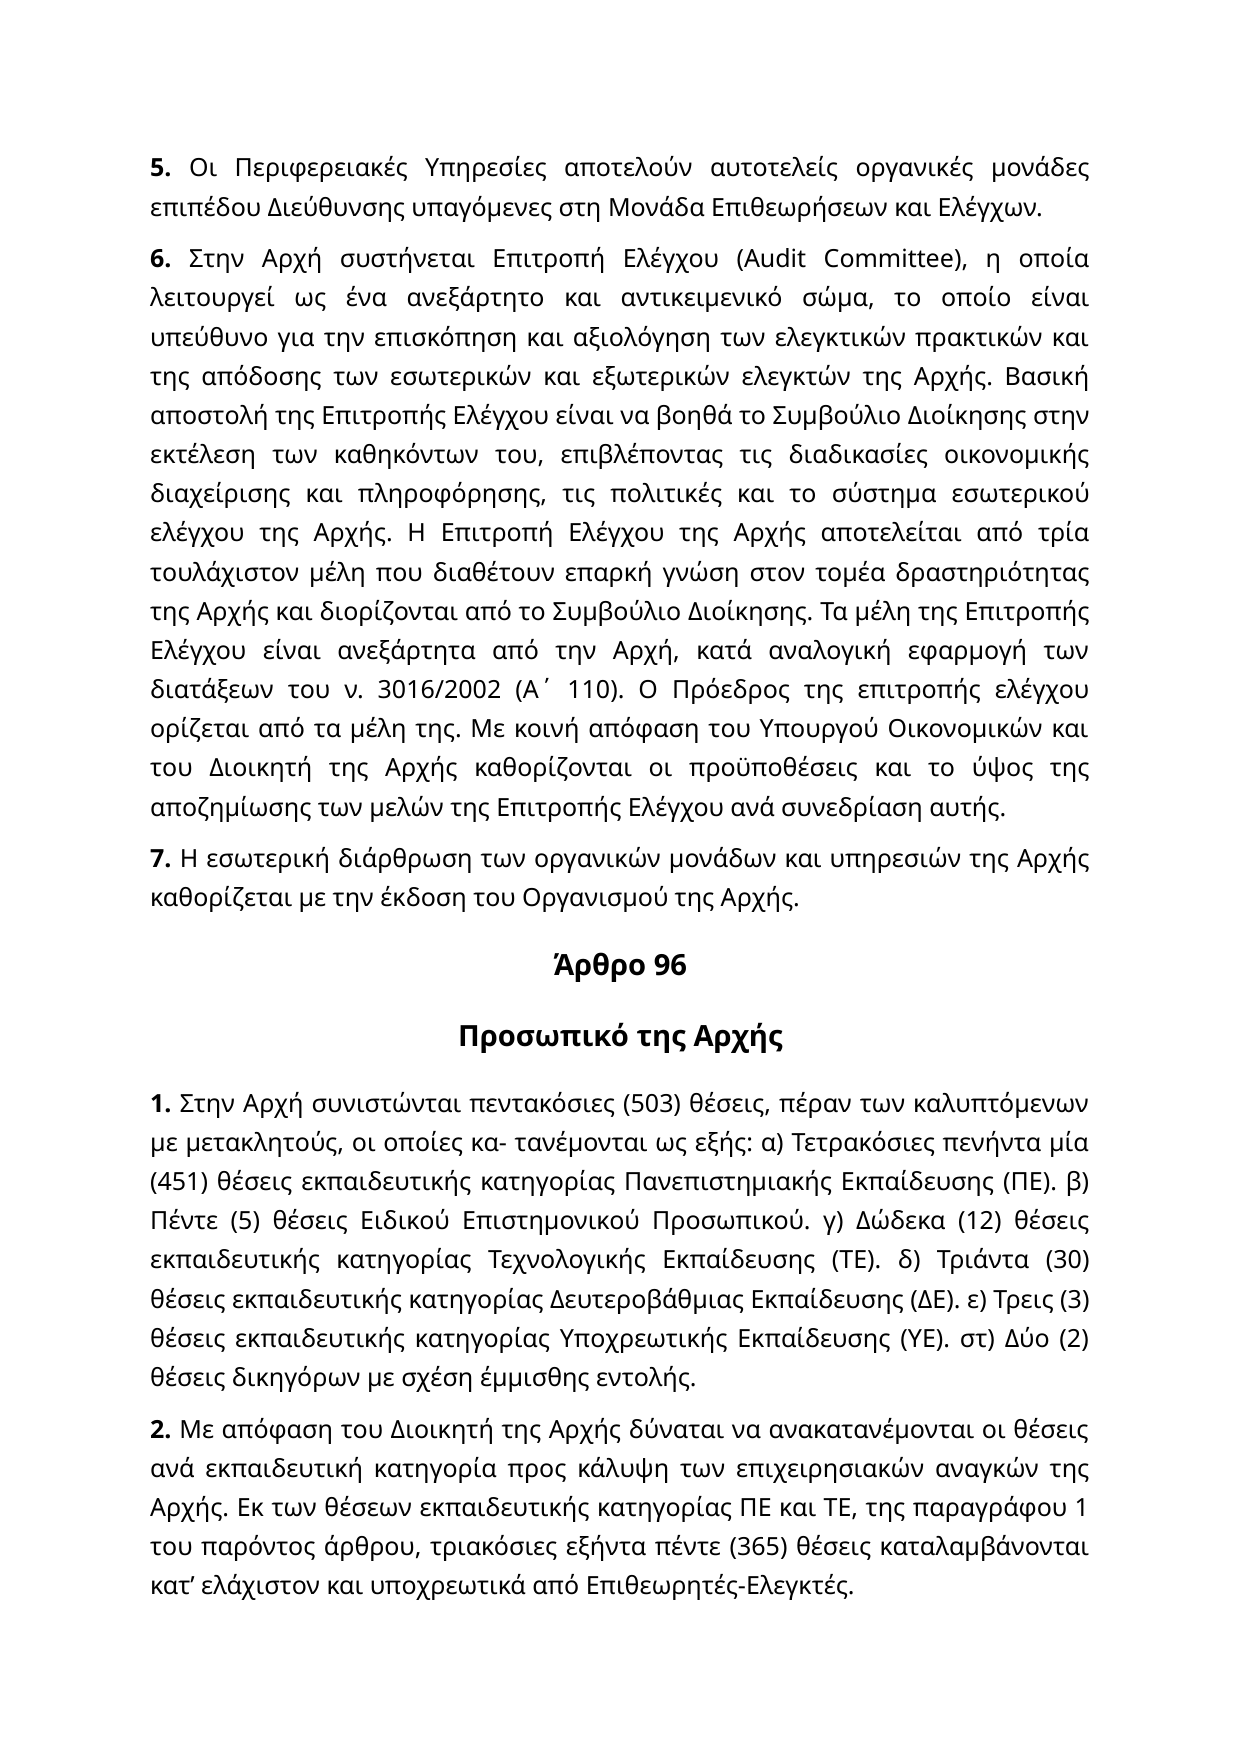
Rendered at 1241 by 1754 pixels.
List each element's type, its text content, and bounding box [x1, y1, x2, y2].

text 1. Στην Αρχή συνιστώνται πεντακόσιες (503) θέσεις, πέραν των καλυπτόμενων με μετακλητούς, οι οποίες κα- τανέμονται ως εξής: α) Τετρακόσιες πενήντα μία (451) θέσεις εκπαιδευτικής κατηγορίας Πανεπιστημιακής Εκπαίδευσης (ΠΕ). β) Πέντε (5) θέσεις Ειδικού Επιστημονικού Προσωπικού. γ) Δώδεκα (12) θέσεις εκπαιδευτικής κατηγορίας Τεχνολογικής Εκπαίδευσης (ΤΕ). δ) Τριάντα (30) θέσεις εκπαιδευτικής κατηγορίας Δευτεροβάθμιας Εκπαίδευσης (ΔΕ). ε) Τρεις (3) θέσεις εκπαιδευτικής κατηγορίας Υποχρεωτικής Εκπαίδευσης (ΥΕ). στ) Δύο (2) θέσεις δικηγόρων με σχέση έμμισθης εντολής. [150, 1085, 1090, 1394]
text 5. Οι Περιφερειακές Υπηρεσίες αποτελούν αυτοτελείς οργανικές μονάδες επιπέδου Διεύθυνσης υπαγόμενες στη Μονάδα Επιθεωρήσεων και Ελέγχων. [150, 150, 1090, 223]
text 6. Στην Αρχή συστήνεται Επιτροπή Ελέγχου (Audit Committee), η οποία λειτουργεί ως ένα ανεξάρτητο και αντικειμενικό σώμα, το οποίο είναι υπεύθυνο για την επισκόπηση και αξιολόγηση των ελεγκτικών πρακτικών και της απόδοσης των εσωτερικών και εξωτερικών ελεγκτών της Αρχής. Βασική αποστολή της Επιτροπής Ελέγχου είναι να βοηθά το Συμβούλιο Διοίκησης στην εκτέλεση των καθηκόντων του, επιβλέποντας τις διαδικασίες οικονομικής διαχείρισης και πληροφόρησης, τις πολιτικές και το σύστημα εσωτερικού ελέγχου της Αρχής. Η Επιτροπή Ελέγχου της Αρχής αποτελείται από τρία τουλάχιστον μέλη που διαθέτουν επαρκή γνώση στον τομέα δραστηριότητας της Αρχής και διορίζονται από το Συμβούλιο Διοίκησης. Τα μέλη της Επιτροπής Ελέγχου είναι ανεξάρτητα από την Αρχή, κατά αναλογική εφαρμογή των διατάξεων του ν. 3016/2002 (Α΄ 110). Ο Πρόεδρος της επιτροπής ελέγχου ορίζεται από τα μέλη της. Με κοινή απόφαση του Υπουργού Οικονομικών και του Διοικητή της Αρχής καθορίζονται οι προϋποθέσεις και το ύψος της αποζημίωσης των μελών της Επιτροπής Ελέγχου ανά συνεδρίαση αυτής. [150, 241, 1090, 823]
text 2. Με απόφαση του Διοικητή της Αρχής δύναται να ανακατανέμονται οι θέσεις ανά εκπαιδευτική κατηγορία προς κάλυψη των επιχειρησιακών αναγκών της Αρχής. Εκ των θέσεων εκπαιδευτικής κατηγορίας ΠΕ και ΤΕ, της παραγράφου 1 του παρόντος άρθρου, τριακόσιες εξήντα πέντε (365) θέσεις καταλαμβάνονται κατ’ ελάχιστον και υποχρεωτικά από Επιθεωρητές-Ελεγκτές. [150, 1411, 1090, 1602]
subtitle Προσωπικό της Αρχής [150, 1015, 1090, 1054]
text 7. Η εσωτερική διάρθρωση των οργανικών μονάδων και υπηρεσιών της Αρχής καθορίζεται με την έκδοση του Οργανισμού της Αρχής. [150, 841, 1090, 914]
subtitle Άρθρο 96 [150, 944, 1090, 984]
